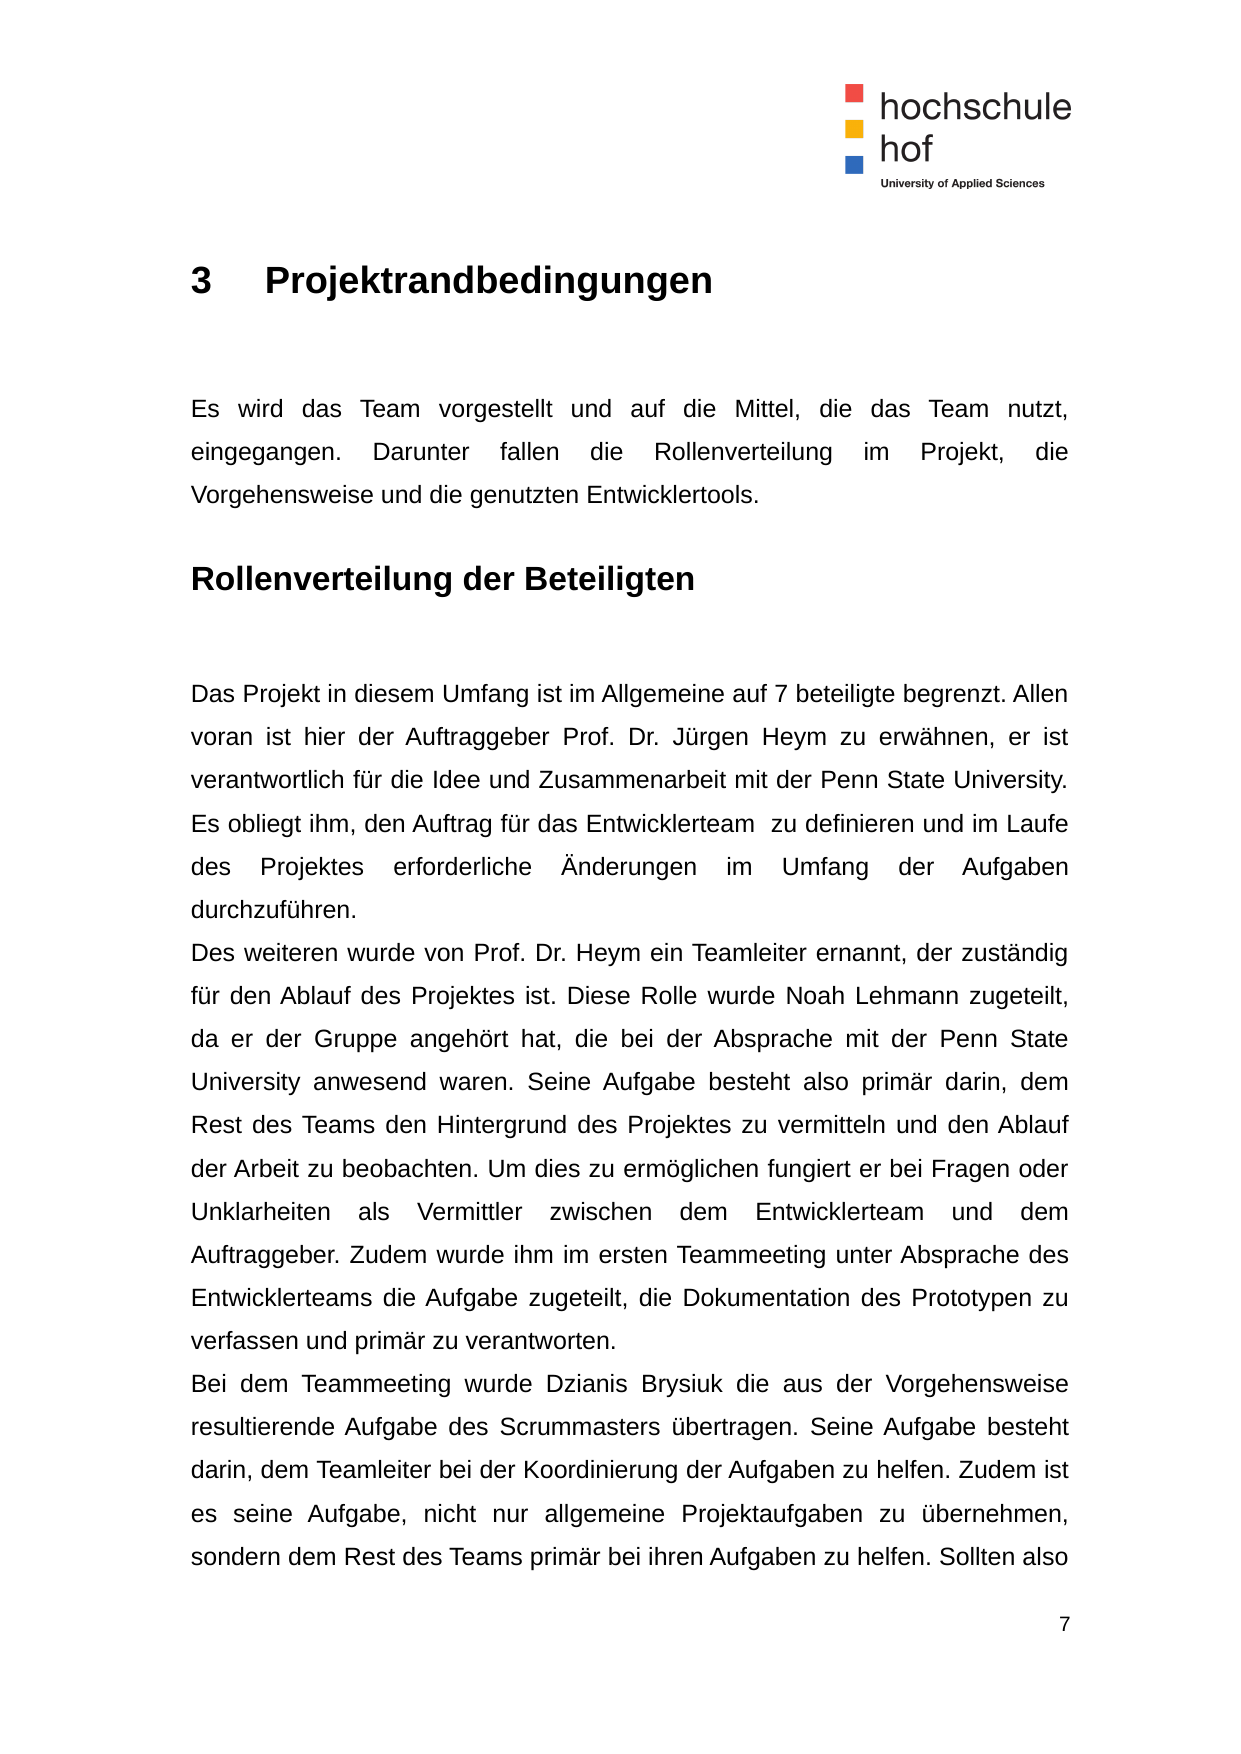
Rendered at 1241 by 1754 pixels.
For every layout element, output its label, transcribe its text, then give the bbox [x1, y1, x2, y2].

picture [845, 84, 1071, 189]
subtitle Rollenverteilung der Beteiligten [191, 558, 1070, 597]
text Bei dem Teammeeting wurde Dzianis Brysiuk die aus der Vorgehensweise resultierende Aufgabe des Scrummasters übertragen. Seine Aufgabe besteht darin, dem Teamleiter bei der Koordinierung der Aufgaben zu helfen. Zudem ist es seine Aufgabe, nicht nur allgemeine Projektaufgaben zu übernehmen, sondern dem Rest des Teams primär bei ihren Aufgaben zu helfen. Sollten also [191, 1369, 1070, 1571]
text Das Projekt in diesem Umfang ist im Allgemeine auf 7 beteiligte begrenzt. Allen voran ist hier der Auftraggeber Prof. Dr. Jürgen Heym zu erwähnen, er ist verantwortlich für die Idee und Zusammenarbeit mit der Penn State University. Es obliegt ihm, den Auftrag für das Entwicklerteam zu definieren und im Laufe des Projektes erforderliche Änderungen im Umfang der Aufgaben durchzuführen. [191, 679, 1070, 924]
text Es wird das Team vorgestellt und auf die Mittel, die das Team nutzt, eingegangen. Darunter fallen die Rollenverteilung im Projekt, die Vorgehensweise und die genutzten Entwicklertools. [191, 394, 1070, 509]
subtitle Projektrandbedingungen [191, 258, 1070, 302]
text Des weiteren wurde von Prof. Dr. Heym ein Teamleiter ernannt, der zuständig für den Ablauf des Projektes ist. Diese Rolle wurde Noah Lehmann zugeteilt, da er der Gruppe angehört hat, die bei der Absprache mit der Penn State University anwesend waren. Seine Aufgabe besteht also primär darin, dem Rest des Teams den Hintergrund des Projektes zu vermitteln und den Ablauf der Arbeit zu beobachten. Um dies zu ermöglichen fungiert er bei Fragen oder Unklarheiten als Vermittler zwischen dem Entwicklerteam und dem Auftraggeber. Zudem wurde ihm im ersten Teammeeting unter Absprache des Entwicklerteams die Aufgabe zugeteilt, die Dokumentation des Prototypen zu verfassen und primär zu verantworten. [191, 938, 1070, 1355]
